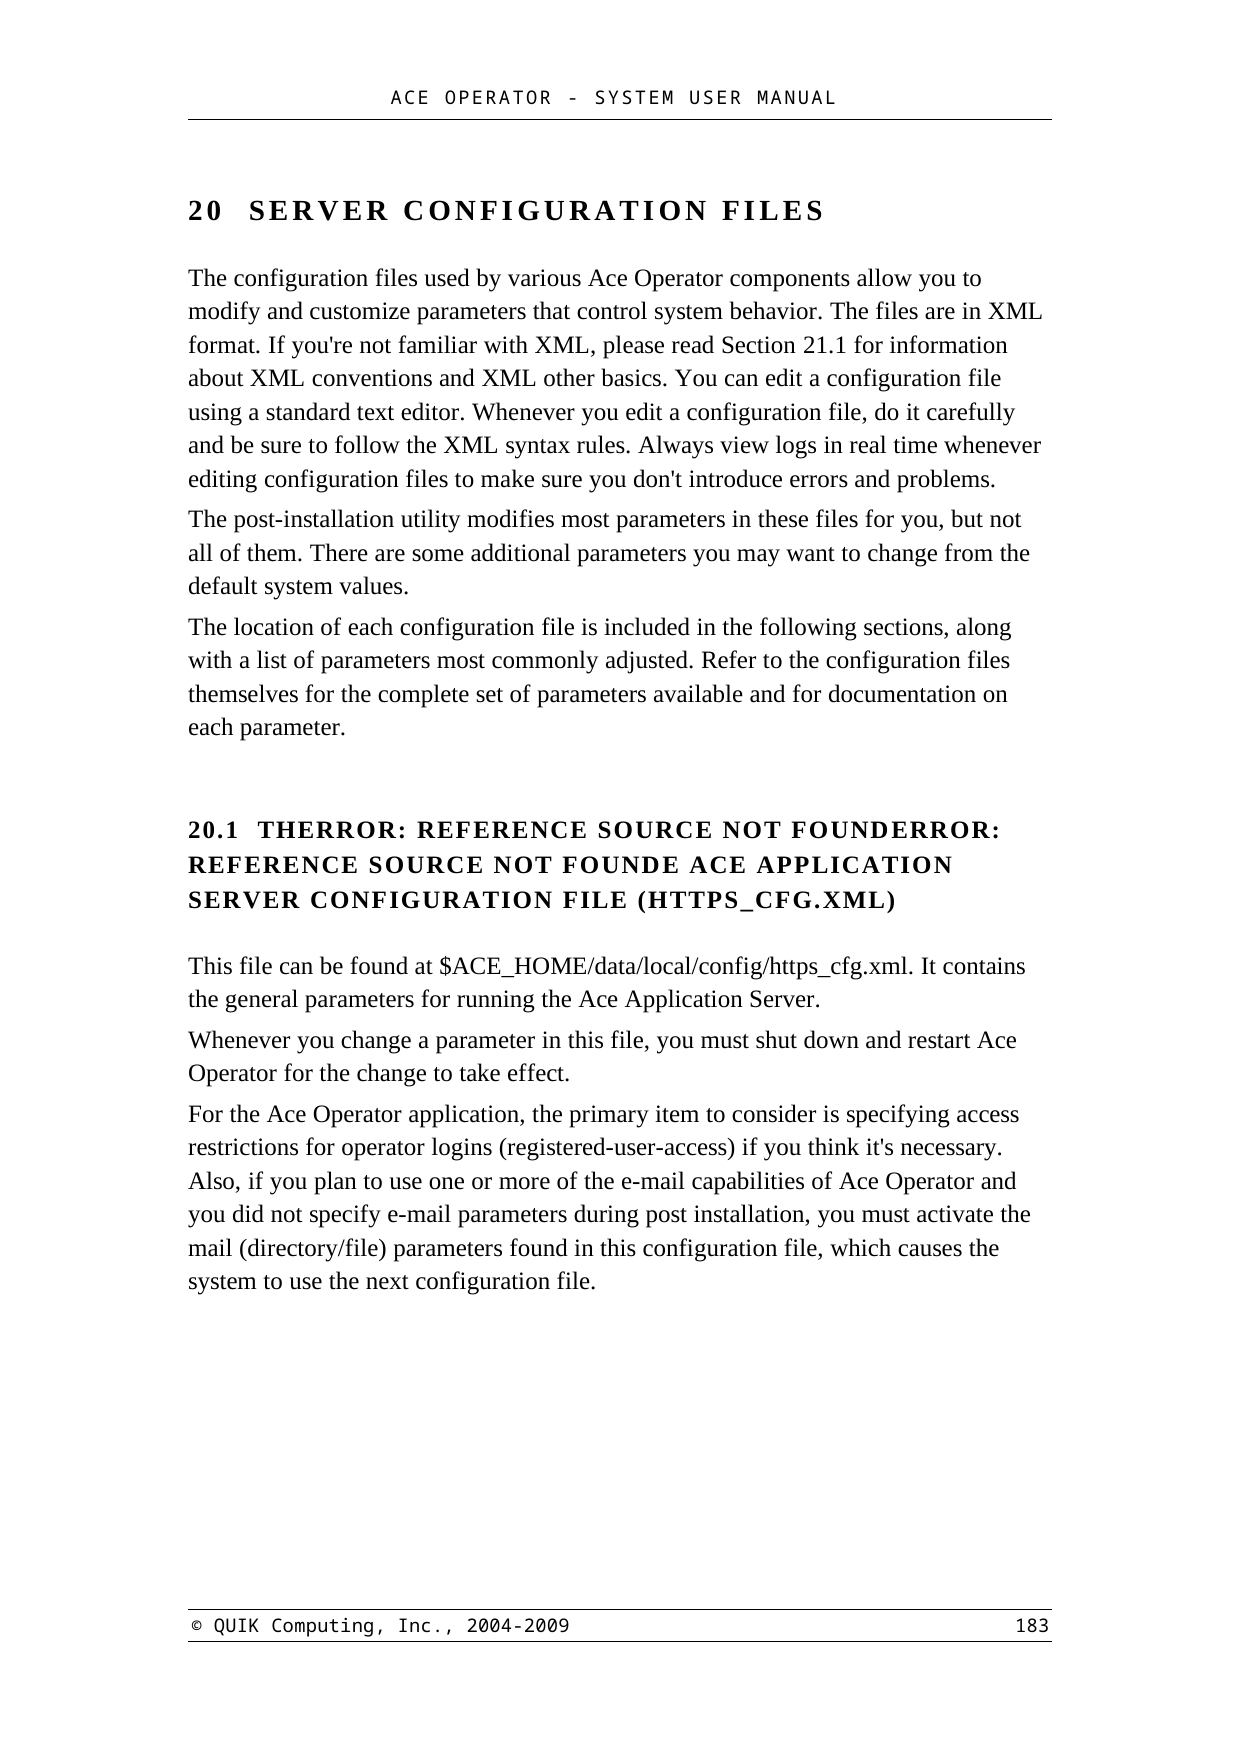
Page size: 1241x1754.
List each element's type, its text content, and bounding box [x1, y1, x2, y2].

text The configuration files used by various Ace Operator components allow you to modify and customize parameters that control system behavior. The files are in XML format. If you're not familiar with XML, please read Section 21.1 for information about XML conventions and XML other basics. You can edit a configuration file using a standard text editor. Whenever you edit a configuration file, do it carefully and be sure to follow the XML syntax rules. Always view logs in real time whenever editing configuration files to make sure you don't introduce errors and problems. [188, 263, 1052, 493]
text The location of each configuration file is included in the following sections, along with a list of parameters most commonly adjusted. Refer to the configuration files themselves for the complete set of parameters available and for documentation on each parameter. [188, 613, 1052, 741]
text For the Ace Operator application, the primary item to consider is specifying access restrictions for operator logins (registered-user-access) if you think it's necessary. Also, if you plan to use one or more of the e-mail capabilities of Ace Operator and you did not specify e-mail parameters during post installation, you must activate the mail (directory/file) parameters found in this configuration file, which causes the system to use the next configuration file. [188, 1099, 1052, 1295]
text Whenever you change a parameter in this file, you must shut down and restart Ace Operator for the change to take effect. [188, 1026, 1052, 1087]
text This file can be found at $ACE_HOME/data/local/config/https_cfg.xml. It contains the general parameters for running the Ace Application Server. [188, 952, 1052, 1013]
subtitle The Ace Application Server Configuration File (https_cfg.xml) [188, 816, 1052, 914]
text The post-installation utility modifies most parameters in these files for you, but not all of them. There are some additional parameters you may want to change from the default system values. [188, 505, 1052, 600]
subtitle Server Configuration Files [188, 194, 1052, 226]
